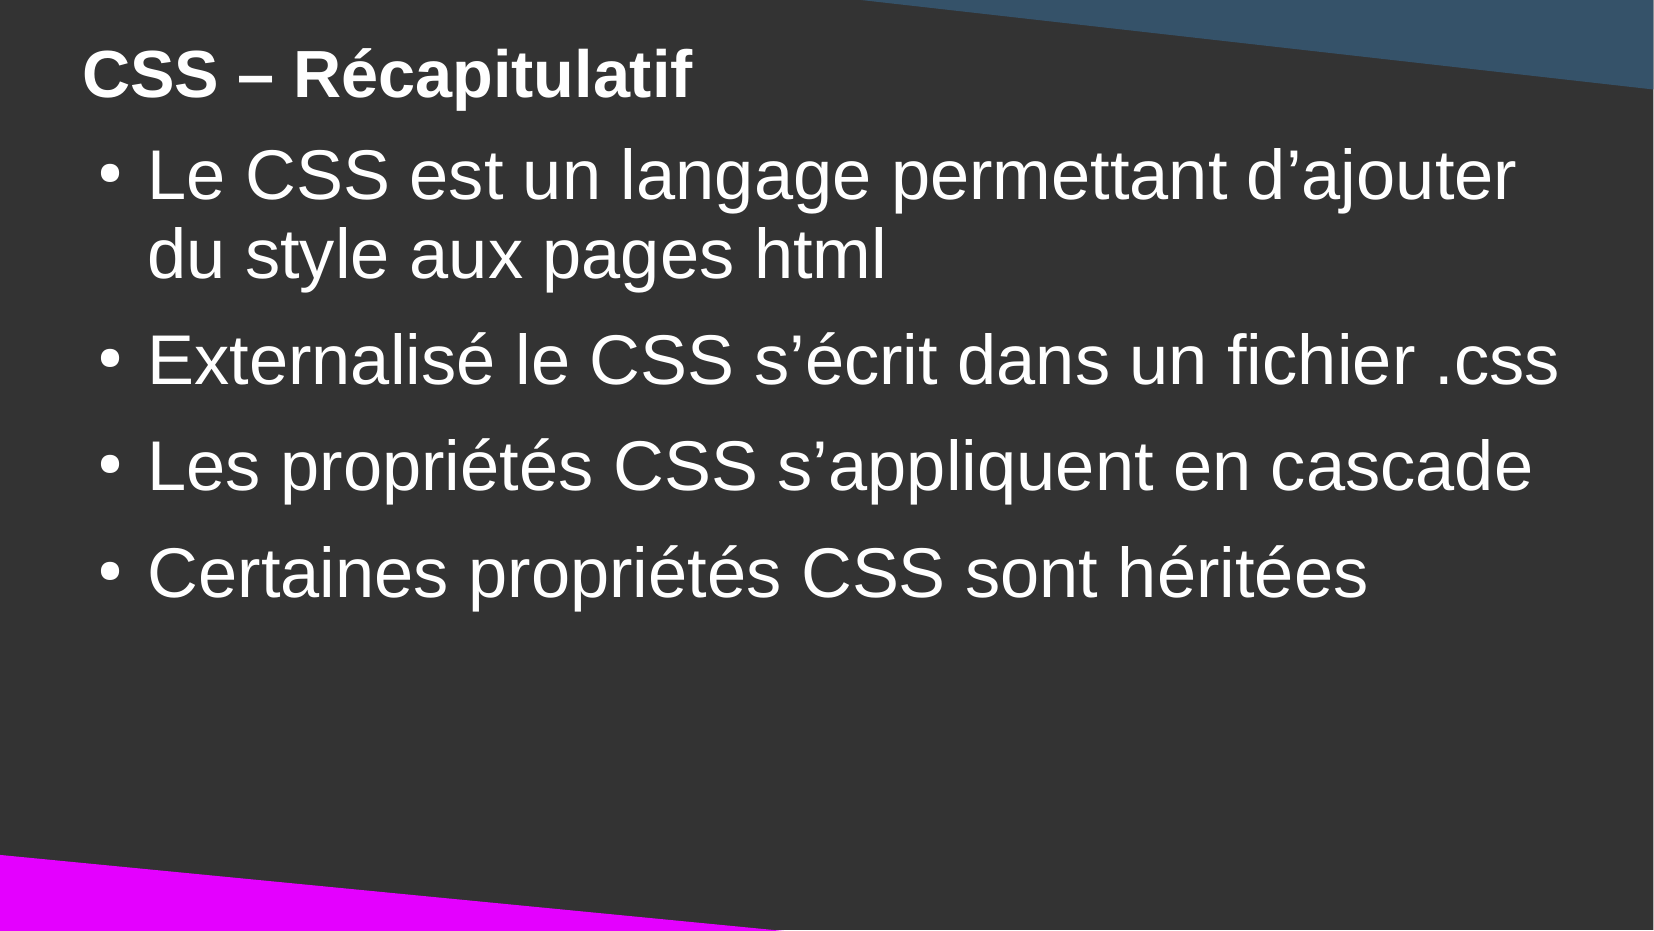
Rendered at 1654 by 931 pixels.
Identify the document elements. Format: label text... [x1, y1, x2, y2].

list Le CSS est un langage permettant d’ajouter du style aux pages html Externalisé le CSS s’écrit dans un fichier .css Les propriétés CSS s’appliquent en cascade Certaines propriétés CSS sont héritées [80, 135, 1605, 621]
text_box [0, 854, 784, 931]
text_box [860, 0, 1654, 90]
title CSS – Récapitulatif [82, 37, 1571, 114]
